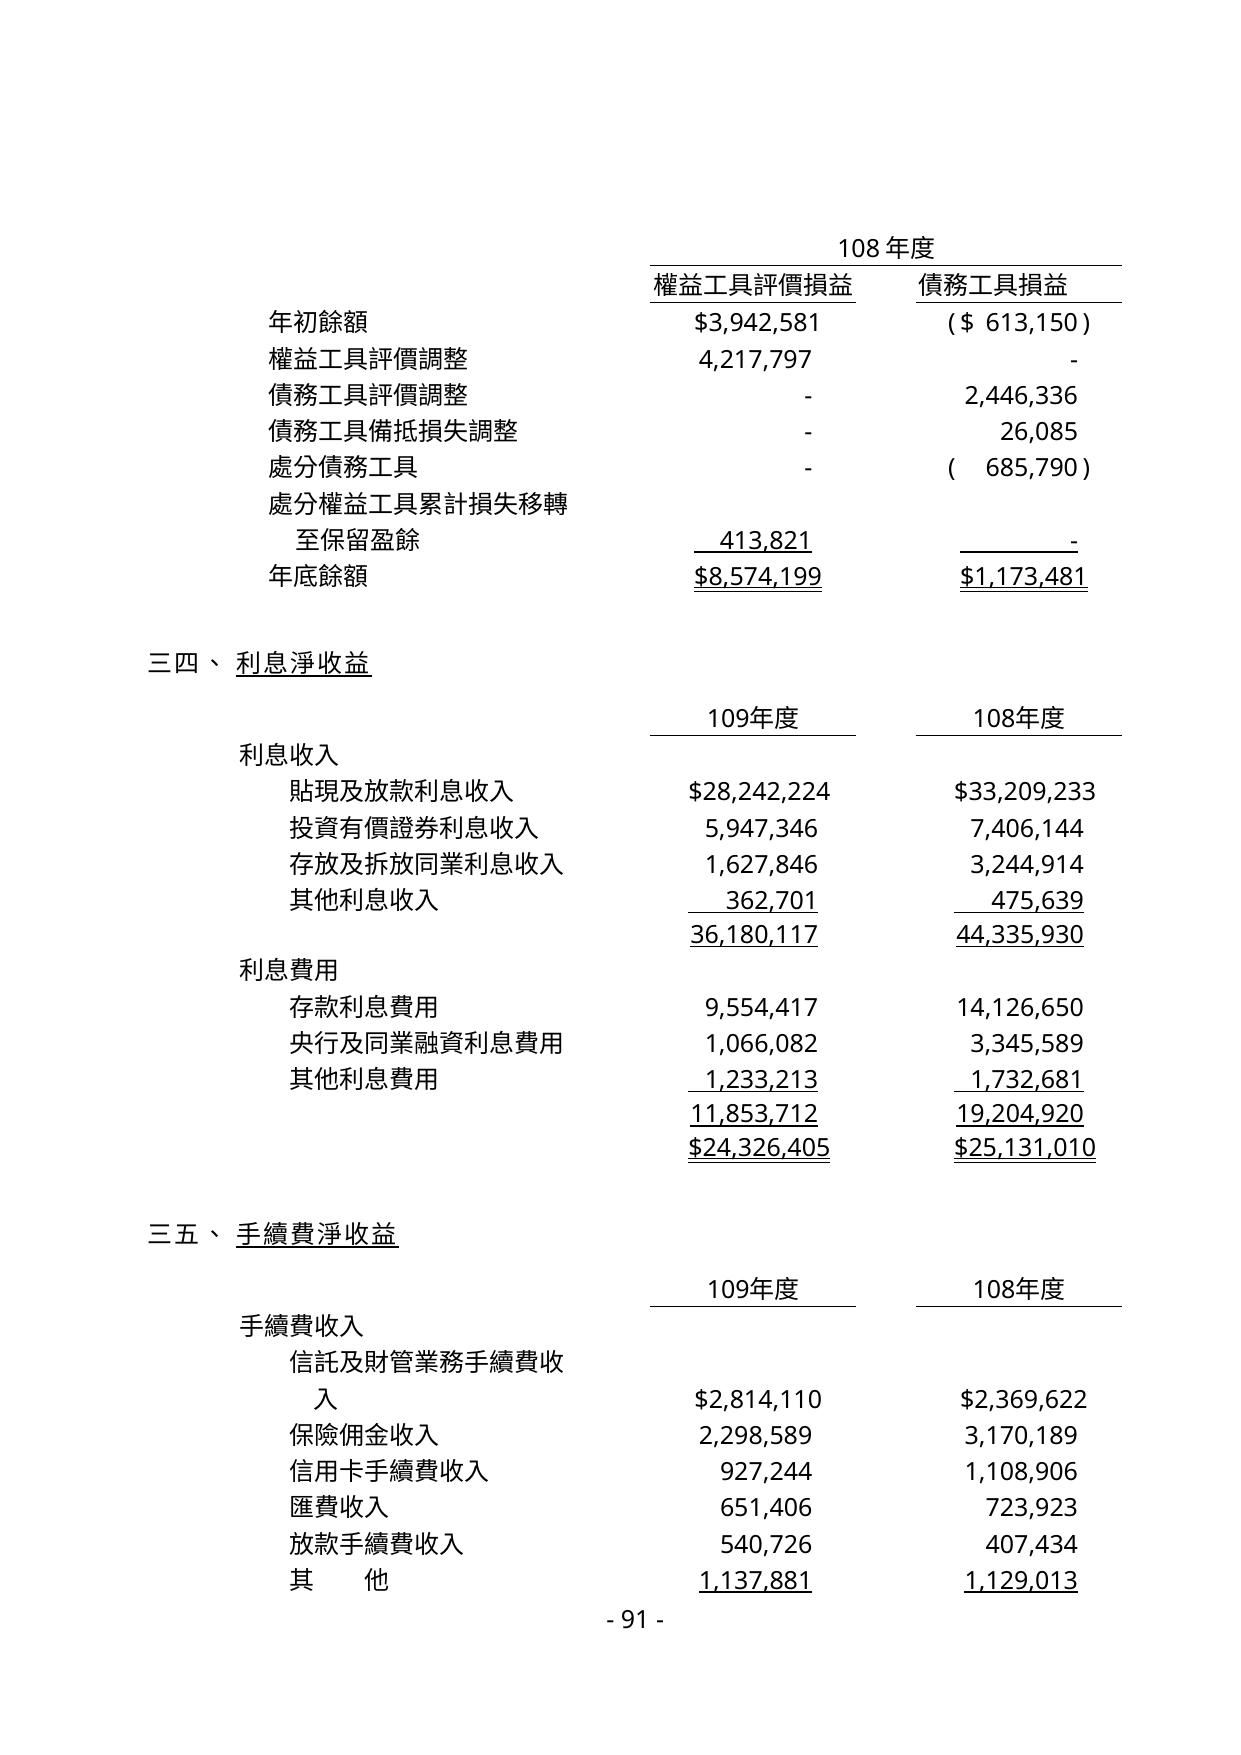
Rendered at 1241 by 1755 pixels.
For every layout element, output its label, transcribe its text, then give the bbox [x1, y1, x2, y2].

table_cell - [650, 412, 856, 448]
table_cell $ 2,814,110 [650, 1343, 856, 1415]
table_cell 7,406,144 [916, 808, 1122, 844]
table_header 109年度 [650, 698, 856, 734]
table_cell [591, 412, 650, 448]
table_cell 9,554,417 [650, 987, 856, 1023]
table_cell 央行及同業融資利息費用 [236, 1023, 591, 1059]
table_cell [856, 1023, 916, 1059]
table_cell [591, 987, 650, 1023]
table_cell $ 8,574,199 [650, 557, 856, 593]
table_cell 651,406 [650, 1488, 856, 1524]
table_cell 44,335,930 [916, 917, 1122, 951]
table_cell [856, 375, 916, 412]
table_cell [856, 1524, 916, 1560]
table_cell [591, 484, 650, 557]
table_cell 年初餘額 [266, 302, 591, 339]
table_cell [856, 1343, 916, 1415]
table_cell 362,701 [650, 881, 856, 917]
text 三四、 利息淨收益 [148, 644, 1122, 680]
table_cell [591, 1096, 650, 1130]
table_cell 1,732,681 [916, 1060, 1122, 1096]
table_cell 年底餘額 [266, 557, 591, 593]
table_cell 利息收入 [236, 735, 591, 772]
table_cell 3,244,914 [916, 844, 1122, 881]
table_cell [591, 302, 650, 339]
table_cell 413,821 [650, 484, 856, 557]
table_cell - [650, 448, 856, 484]
table_cell 26,085 [916, 412, 1122, 448]
table_cell [591, 448, 650, 484]
table_header [856, 1269, 916, 1306]
table_cell $ 3,942,581 [650, 303, 856, 339]
table_cell [856, 808, 916, 844]
table_cell 1,066,082 [650, 1023, 856, 1059]
table_cell 1,137,881 [650, 1560, 856, 1597]
table_header 108年度 [916, 698, 1122, 734]
table_cell [591, 1060, 650, 1096]
table_cell [916, 736, 1122, 772]
table_cell - [650, 375, 856, 412]
table_cell - [916, 484, 1122, 557]
table_cell [591, 772, 650, 808]
table_cell [856, 1452, 916, 1488]
table_cell [856, 1096, 916, 1130]
table_cell [916, 951, 1122, 987]
table_cell [591, 881, 650, 917]
table_header 109年度 [650, 1269, 856, 1306]
table_cell [650, 1307, 856, 1343]
table_cell 權益工具評價損益 [650, 266, 856, 302]
table_cell 1,129,013 [916, 1560, 1122, 1597]
table_cell 其他利息費用 [236, 1060, 591, 1096]
table_header [856, 698, 916, 734]
table_cell [236, 1096, 591, 1130]
table_cell 債務工具備抵損失調整 [266, 412, 591, 448]
table_cell 19,204,920 [916, 1096, 1122, 1130]
table_cell [591, 1452, 650, 1488]
table_cell 407,434 [916, 1524, 1122, 1560]
table_cell 匯費收入 [236, 1488, 591, 1524]
table_cell [856, 1488, 916, 1524]
table_cell 1,108,906 [916, 1452, 1122, 1488]
table_cell [856, 881, 916, 917]
table_cell 2,446,336 [916, 375, 1122, 412]
table_cell 權益工具評價調整 [266, 339, 591, 375]
table_cell 1,627,846 [650, 844, 856, 881]
table_cell [591, 1488, 650, 1524]
table_cell [856, 266, 916, 302]
table_cell 927,244 [650, 1452, 856, 1488]
table_cell 3,170,189 [916, 1415, 1122, 1452]
table_cell [591, 1023, 650, 1059]
table_cell [856, 302, 916, 339]
table_cell [856, 772, 916, 808]
table_cell 信託及財管業務手續費收入 [236, 1343, 591, 1415]
table_cell 5,947,346 [650, 808, 856, 844]
table_cell [856, 484, 916, 557]
table_cell [856, 844, 916, 881]
table_cell 其 他 [236, 1560, 591, 1597]
table_cell [856, 339, 916, 375]
text 三五、 手續費淨收益 [148, 1215, 1122, 1251]
table_cell 放款手續費收入 [236, 1524, 591, 1560]
table_header 108年度 [650, 228, 1122, 264]
table_cell 手續費收入 [236, 1306, 591, 1343]
table_cell $ 33,209,233 [916, 772, 1122, 808]
table_cell [591, 1306, 650, 1343]
table_header [591, 698, 650, 734]
table_cell [266, 265, 591, 302]
table_cell 540,726 [650, 1524, 856, 1560]
table_cell [591, 917, 650, 951]
table_cell 貼現及放款利息收入 [236, 772, 591, 808]
table_cell [591, 951, 650, 987]
table_cell [591, 1560, 650, 1597]
table_cell 11,853,712 [650, 1096, 856, 1130]
table_cell 保險佣金收入 [236, 1415, 591, 1452]
table_cell 475,639 [916, 881, 1122, 917]
table_header [591, 1269, 650, 1306]
table_cell [591, 557, 650, 593]
table_cell 4,217,797 [650, 339, 856, 375]
table_cell $ 2,369,622 [916, 1343, 1122, 1415]
table_cell [856, 557, 916, 593]
table_cell $ 25,131,010 [916, 1130, 1122, 1164]
table_cell 債務工具損益 [916, 266, 1122, 302]
table_cell ( $ 613,150 ) [916, 303, 1122, 339]
table_cell 存款利息費用 [236, 987, 591, 1023]
table_cell [591, 375, 650, 412]
table_cell [591, 1415, 650, 1452]
table_cell ( 685,790 ) [916, 448, 1122, 484]
table_cell 處分債務工具 [266, 448, 591, 484]
table_cell [650, 736, 856, 772]
table_cell [916, 1307, 1122, 1343]
table_cell [856, 1560, 916, 1597]
table_cell [236, 1130, 591, 1164]
table_cell 投資有價證券利息收入 [236, 808, 591, 844]
table_cell [856, 1060, 916, 1096]
table_cell [591, 1130, 650, 1164]
table_cell - [916, 339, 1122, 375]
table_cell 債務工具評價調整 [266, 375, 591, 412]
table_cell 信用卡手續費收入 [236, 1452, 591, 1488]
table_cell [650, 951, 856, 987]
table_cell $ 1,173,481 [916, 557, 1122, 593]
table_cell [591, 844, 650, 881]
table_cell 1,233,213 [650, 1060, 856, 1096]
table_cell [856, 987, 916, 1023]
table_cell 14,126,650 [916, 987, 1122, 1023]
table_cell [591, 1343, 650, 1415]
table_cell [591, 1524, 650, 1560]
table_cell [856, 412, 916, 448]
table_cell 36,180,117 [650, 917, 856, 951]
table_cell 3,345,589 [916, 1023, 1122, 1059]
table_cell 處分權益工具累計損失移轉至保留盈餘 [266, 484, 591, 557]
table_header [236, 698, 591, 734]
table_cell $ 28,242,224 [650, 772, 856, 808]
table_cell [591, 735, 650, 772]
table_header [236, 1269, 591, 1306]
table_cell [591, 339, 650, 375]
table_cell [856, 917, 916, 951]
table_cell [856, 1130, 916, 1164]
table_cell $ 24,326,405 [650, 1130, 856, 1164]
table_header [591, 228, 650, 264]
table_header [266, 228, 591, 264]
table_cell [856, 951, 916, 987]
table_cell [236, 917, 591, 951]
table_cell 利息費用 [236, 951, 591, 987]
table_cell [591, 808, 650, 844]
table_cell [856, 1306, 916, 1343]
table_cell 2,298,589 [650, 1415, 856, 1452]
table_header 108年度 [916, 1269, 1122, 1306]
table_cell [591, 265, 650, 302]
table_cell 存放及拆放同業利息收入 [236, 844, 591, 881]
table_cell [856, 1415, 916, 1452]
table_cell [856, 448, 916, 484]
table_cell 723,923 [916, 1488, 1122, 1524]
table_cell [856, 735, 916, 772]
table_cell 其他利息收入 [236, 881, 591, 917]
